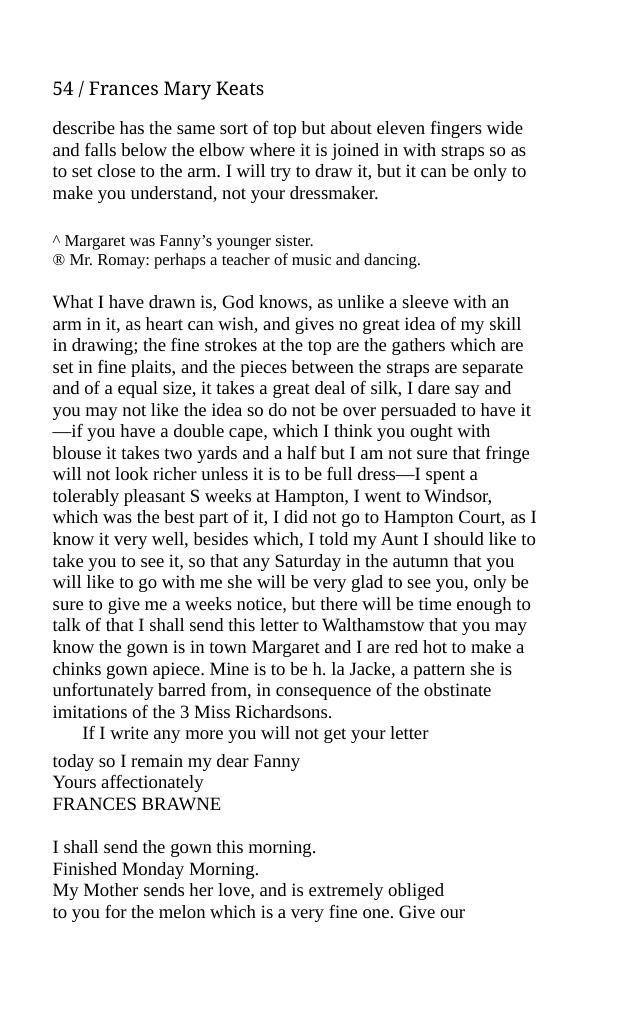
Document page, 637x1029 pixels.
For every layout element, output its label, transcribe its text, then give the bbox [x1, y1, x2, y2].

text ® Mr. Romay: perhaps a teacher of music and dancing. [52, 250, 538, 269]
text Finished Monday Morning. [52, 857, 538, 879]
text Yours affectionately [52, 771, 538, 793]
text ^ Margaret was Fanny’s younger sister. [52, 231, 538, 250]
text describe has the same sort of top but about eleven fingers wide and falls below the elbow where it is joined in with straps so as to set close to the arm. I will try to draw it, but it can be only to make you understand, not your dressmaker. [52, 117, 538, 203]
text What I have drawn is, God knows, as unlike a sleeve with an arm in it, as heart can wish, and gives no great idea of my skill in drawing; the fine strokes at the top are the gathers which are set in fine plaits, and the pieces between the straps are separate and of a equal size, it takes a great deal of silk, I dare say and you may not like the idea so do not be over persuaded to have it—if you have a double cape, which I think you ought with blouse it takes two yards and a half but I am not sure that fringe will not look richer unless it is to be full dress—I spent a tolerably pleasant S weeks at Hampton, I went to Windsor, which was the best part of it, I did not go to Hampton Court, as I know it very well, besides which, I told my Aunt I should like to take you to see it, so that any Saturday in the autumn that you will like to go with me she will be very glad to see you, only be sure to give me a weeks notice, but there will be time enough to talk of that I shall send this letter to Walthamstow that you may know the gown is in town Margaret and I are red hot to make a chinks gown apiece. Mine is to be h. la Jacke, a pattern she is unfortunately barred from, in consequence of the obstinate imitations of the 3 Miss Richardsons. [52, 291, 538, 722]
text I shall send the gown this morning. [52, 836, 538, 857]
text to you for the melon which is a very fine one. Give our [52, 901, 538, 922]
text today so I remain my dear Fanny [52, 750, 538, 771]
text If I write any more you will not get your letter [52, 722, 538, 744]
text FRANCES BRAWNE [52, 793, 538, 814]
text My Mother sends her love, and is extremely obliged [52, 879, 538, 901]
